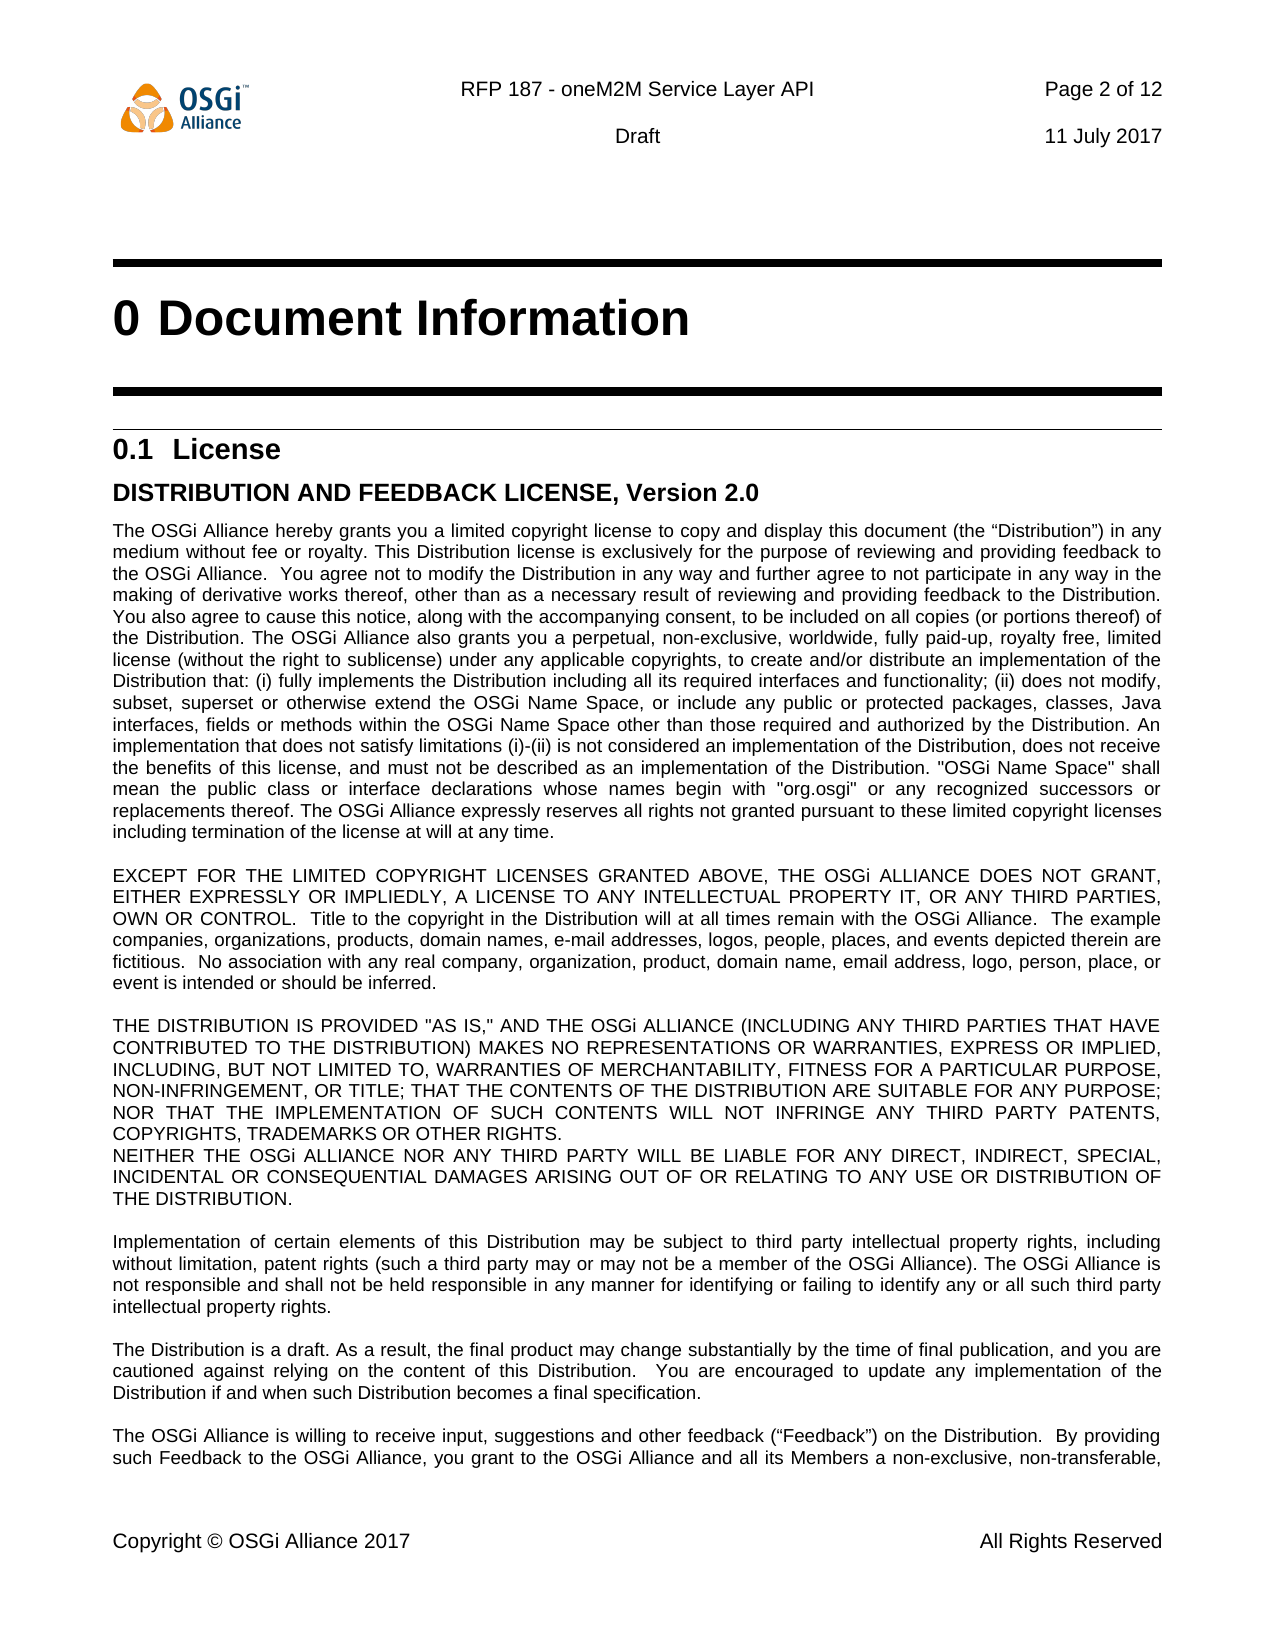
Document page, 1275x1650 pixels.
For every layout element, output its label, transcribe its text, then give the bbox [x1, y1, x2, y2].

text The Distribution is a draft. As a result, the final product may change substantially by the time of final publication, and you are cautioned against relying on the content of this Distribution. You are encouraged to update any implementation of the Distribution if and when such Distribution becomes a final specification. [112, 1339, 1162, 1403]
text NEITHER THE OSGi ALLIANCE NOR ANY THIRD PARTY WILL BE LIABLE FOR ANY DIRECT, INDIRECT, SPECIAL, INCIDENTAL OR CONSEQUENTIAL DAMAGES ARISING OUT OF OR RELATING TO ANY USE OR DISTRIBUTION OF THE DISTRIBUTION. [112, 1145, 1162, 1209]
text THE DISTRIBUTION IS PROVIDED "AS IS," AND THE OSGi ALLIANCE (INCLUDING ANY THIRD PARTIES THAT HAVE CONTRIBUTED TO THE DISTRIBUTION) MAKES NO REPRESENTATIONS OR WARRANTIES, EXPRESS OR IMPLIED, INCLUDING, BUT NOT LIMITED TO, WARRANTIES OF MERCHANTABILITY, FITNESS FOR A PARTICULAR PURPOSE, NON-INFRINGEMENT, OR TITLE; THAT THE CONTENTS OF THE DISTRIBUTION ARE SUITABLE FOR ANY PURPOSE; NOR THAT THE IMPLEMENTATION OF SUCH CONTENTS WILL NOT INFRINGE ANY THIRD PARTY PATENTS, COPYRIGHTS, TRADEMARKS OR OTHER RIGHTS. [112, 1015, 1162, 1145]
text DISTRIBUTION AND FEEDBACK LICENSE, Version 2.0 [112, 478, 1162, 507]
text EXCEPT FOR THE LIMITED COPYRIGHT LICENSES GRANTED ABOVE, THE OSGi ALLIANCE DOES NOT GRANT, EITHER EXPRESSLY OR IMPLIEDLY, A LICENSE TO ANY INTELLECTUAL PROPERTY IT, OR ANY THIRD PARTIES, OWN OR CONTROL. Title to the copyright in the Distribution will at all times remain with the OSGi Alliance. The example companies, organizations, products, domain names, e-mail addresses, logos, people, places, and events depicted therein are fictitious. No association with any real company, organization, product, domain name, email address, logo, person, place, or event is intended or should be inferred. [112, 864, 1162, 994]
text Implementation of certain elements of this Distribution may be subject to third party intellectual property rights, including without limitation, patent rights (such a third party may or may not be a member of the OSGi Alliance). The OSGi Alliance is not responsible and shall not be held responsible in any manner for identifying or failing to identify any or all such third party intellectual property rights. [112, 1231, 1162, 1317]
subtitle License [112, 430, 1162, 466]
text The OSGi Alliance is willing to receive input, suggestions and other feedback (“Feedback”) on the Distribution. By providing such Feedback to the OSGi Alliance, you grant to the OSGi Alliance and all its Members a non-exclusive, non-transferable, [112, 1425, 1162, 1468]
text The OSGi Alliance hereby grants you a limited copyright license to copy and display this document (the “Distribution”) in any medium without fee or royalty. This Distribution license is exclusively for the purpose of reviewing and providing feedback to the OSGi Alliance. You agree not to modify the Distribution in any way and further agree to not participate in any way in the making of derivative works thereof, other than as a necessary result of reviewing and providing feedback to the Distribution. You also agree to cause this notice, along with the accompanying consent, to be included on all copies (or portions thereof) of the Distribution. The OSGi Alliance also grants you a perpetual, non-exclusive, worldwide, fully paid-up, royalty free, limited license (without the right to sublicense) under any applicable copyrights, to create and/or distribute an implementation of the Distribution that: (i) fully implements the Distribution including all its required interfaces and functionality; (ii) does not modify, subset, superset or otherwise extend the OSGi Name Space, or include any public or protected packages, classes, Java interfaces, fields or methods within the OSGi Name Space other than those required and authorized by the Distribution. An implementation that does not satisfy limitations (i)-(ii) is not considered an implementation of the Distribution, does not receive the benefits of this license, and must not be described as an implementation of the Distribution. "OSGi Name Space" shall mean the public class or interface declarations whose names begin with "org.osgi" or any recognized successors or replacements thereof. The OSGi Alliance expressly reserves all rights not granted pursuant to these limited copyright licenses including termination of the license at will at any time. [112, 519, 1162, 843]
subtitle Document Information [112, 260, 1162, 396]
picture [113, 76, 257, 140]
